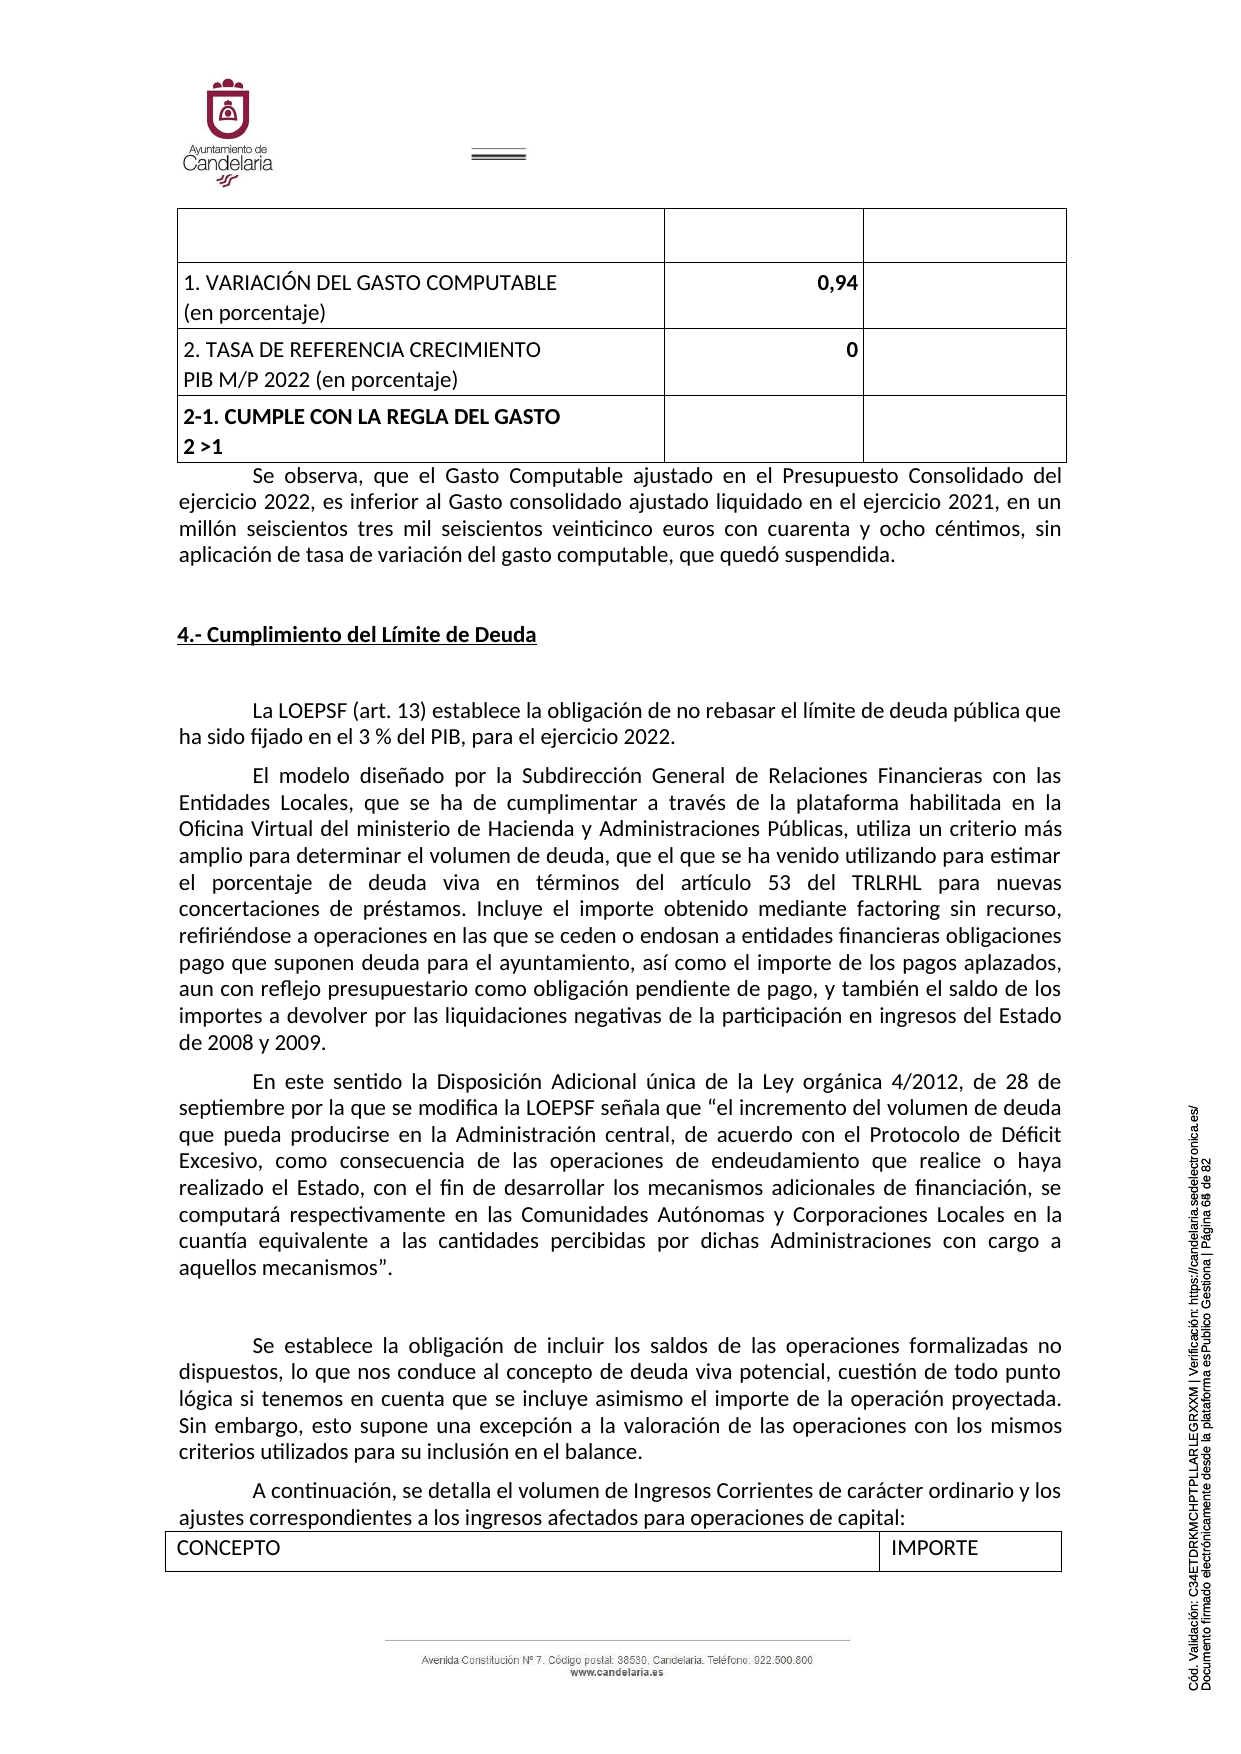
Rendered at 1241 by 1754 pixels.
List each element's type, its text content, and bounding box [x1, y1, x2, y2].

text Se establece la obligación de incluir los saldos de las operaciones formalizadas no dispuestos, lo que nos conduce al concepto de deuda viva potencial, cuestión de todo punto lógica si tenemos en cuenta que se incluye asimismo el importe de la operación proyectada. Sin embargo, esto supone una excepción a la valoración de las operaciones con los mismos criterios utilizados para su inclusión en el balance. [179, 1332, 1063, 1465]
table_header [665, 209, 863, 262]
text En este sentido la Disposición Adicional única de la Ley orgánica 4/2012, de 28 de septiembre por la que se modifica la LOEPSF señala que “el incremento del volumen de deuda que pueda producirse en la Administración central, de acuerdo con el Protocolo de Déficit Excesivo, como consecuencia de las operaciones de endeudamiento que realice o haya realizado el Estado, con el fin de desarrollar los mecanismos adicionales de financiación, se computará respectivamente en las Comunidades Autónomas y Corporaciones Locales en la cuantía equivalente a las cantidades percibidas por dichas Administraciones con cargo a aquellos mecanismos”. [179, 1068, 1063, 1281]
table_cell 0,94 [665, 263, 863, 328]
table_cell [665, 396, 863, 462]
table_header IMPORTE [880, 1532, 1061, 1571]
text La LOEPSF (art. 13) establece la obligación de no rebasar el límite de deuda pública que ha sido fijado en el 3 % del PIB, para el ejercicio 2022. [179, 697, 1063, 751]
table_cell [864, 329, 1066, 395]
table_header CONCEPTO [166, 1532, 879, 1571]
table_cell [864, 396, 1066, 462]
table_header [864, 209, 1066, 262]
table_cell 1. VARIACIÓN DEL GASTO COMPUTABLE (en porcentaje) [178, 263, 664, 328]
text A continuación, se detalla el volumen de Ingresos Corrientes de carácter ordinario y los ajustes correspondientes a los ingresos afectados para operaciones de capital: [179, 1477, 1063, 1531]
table_header [178, 209, 664, 262]
text El modelo diseñado por la Subdirección General de Relaciones Financieras con las Entidades Locales, que se ha de cumplimentar a través de la plataforma habilitada en la Oficina Virtual del ministerio de Hacienda y Administraciones Públicas, utiliza un criterio más amplio para determinar el volumen de deuda, que el que se ha venido utilizando para estimar el porcentaje de deuda viva en términos del artículo 53 del TRLRHL para nuevas concertaciones de préstamos. Incluye el importe obtenido mediante factoring sin recurso, refiriéndose a operaciones en las que se ceden o endosan a entidades financieras obligaciones pago que suponen deuda para el ayuntamiento, así como el importe de los pagos aplazados, aun con reflejo presupuestario como obligación pendiente de pago, y también el saldo de los importes a devolver por las liquidaciones negativas de la participación en ingresos del Estado de 2008 y 2009. [179, 763, 1063, 1056]
table_cell 2-1. CUMPLE CON LA REGLA DEL GASTO 2 >1 [178, 396, 664, 462]
text Se observa, que el Gasto Computable ajustado en el Presupuesto Consolidado del ejercicio 2022, es inferior al Gasto consolidado ajustado liquidado en el ejercicio 2021, en un millón seiscientos tres mil seiscientos veinticinco euros con cuarenta y ocho céntimos, sin aplicación de tasa de variación del gasto computable, que quedó suspendida. [179, 463, 1063, 569]
table_cell 0 [665, 329, 863, 395]
subtitle 4.- Cumplimiento del Límite de Deuda [177, 620, 1063, 648]
table_cell 2. TASA DE REFERENCIA CRECIMIENTO PIB M/P 2022 (en porcentaje) [178, 329, 664, 395]
table_cell [864, 263, 1066, 328]
